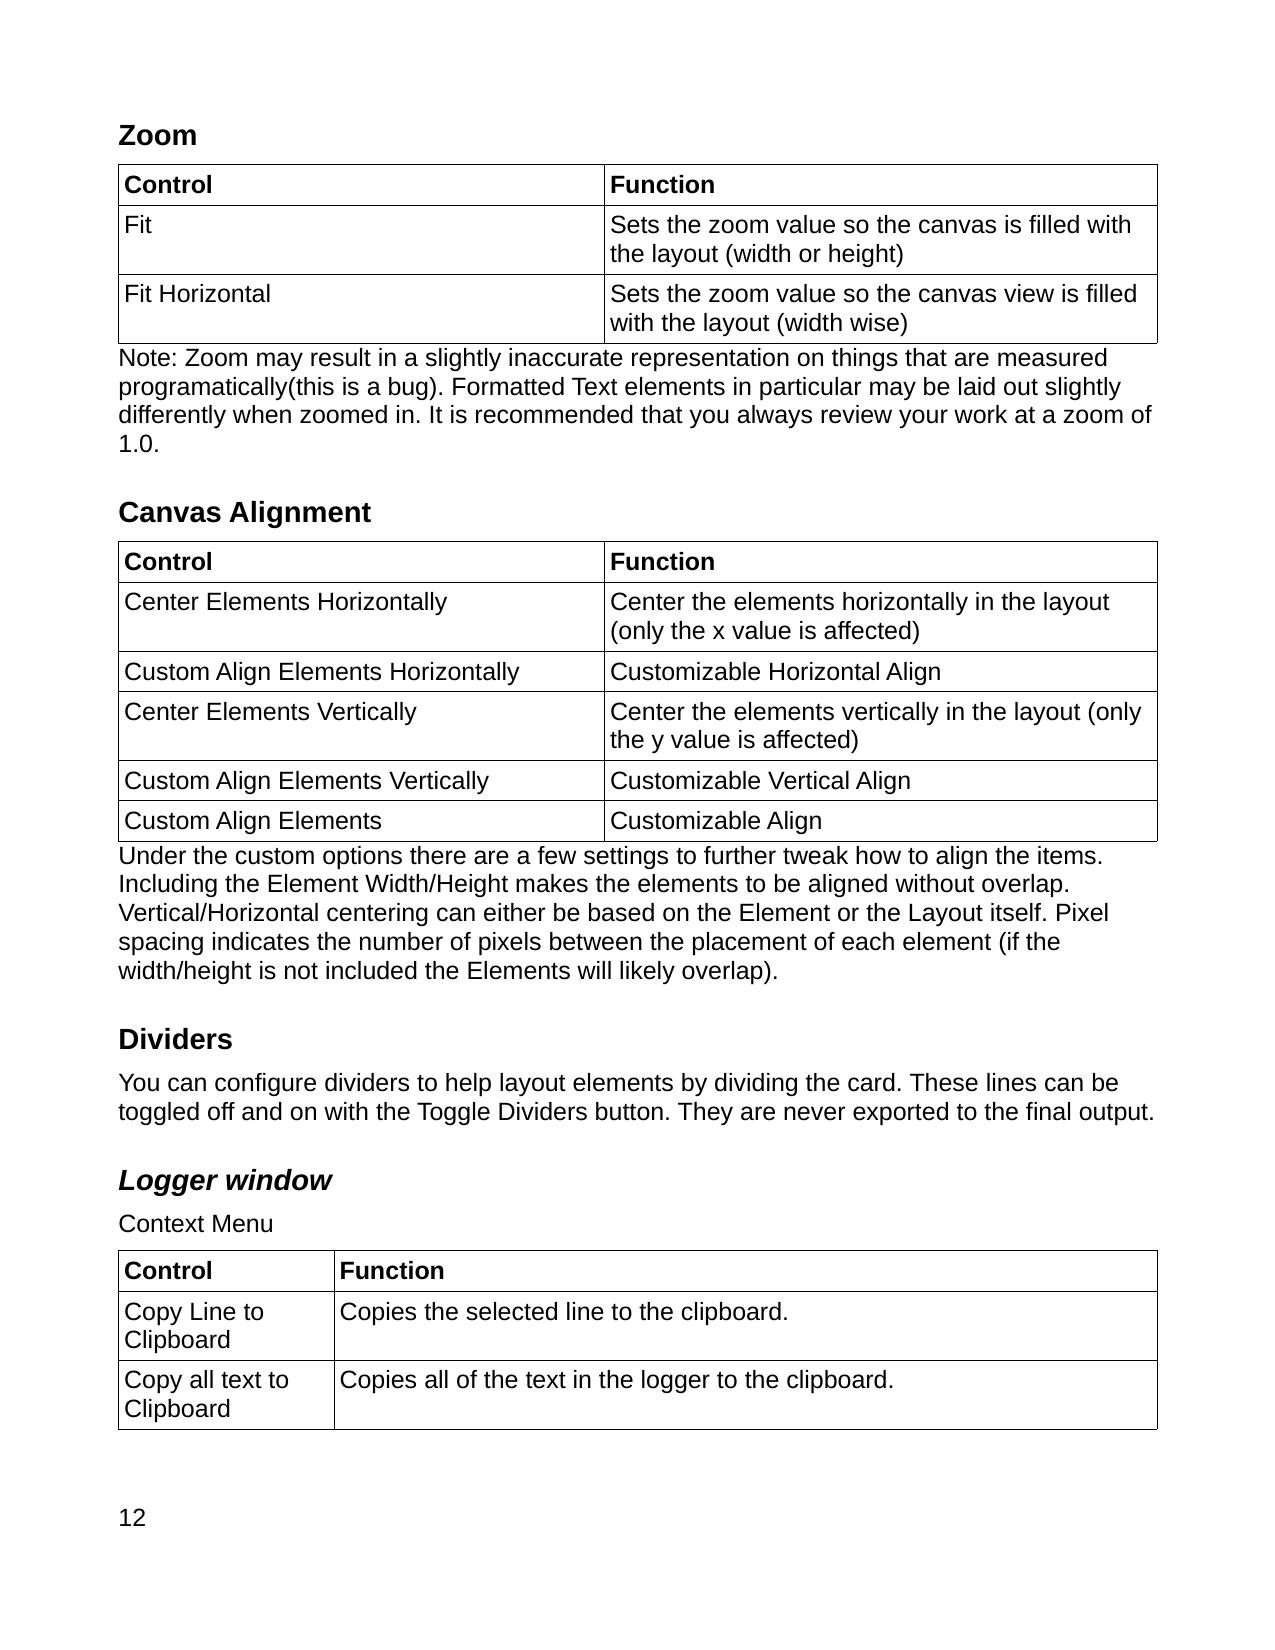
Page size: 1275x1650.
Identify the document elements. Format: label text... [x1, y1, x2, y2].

table_cell Fit [119, 206, 604, 273]
table_cell Center Elements Horizontally [119, 583, 604, 651]
table_cell Customizable Vertical Align [605, 761, 1157, 800]
table_header Control [119, 542, 604, 582]
subtitle Dividers [118, 1022, 1157, 1056]
table_cell Sets the zoom value so the canvas is filled with the layout (width or height) [605, 206, 1157, 273]
table_cell Copy all text to Clipboard [119, 1361, 334, 1429]
text Note: Zoom may result in a slightly inaccurate representation on things that are measured programatically(this is a bug). Formatted Text elements in particular may be laid out slightly differently when zoomed in. It is recommended that you always review your work at a zoom of 1.0. [118, 344, 1157, 458]
table_header Function [605, 165, 1157, 204]
table_cell Custom Align Elements [119, 801, 604, 841]
table_cell Custom Align Elements Horizontally [119, 652, 604, 691]
table_cell Center Elements Vertically [119, 692, 604, 760]
text You can configure dividers to help layout elements by dividing the card. These lines can be toggled off and on with the Toggle Dividers button. They are never exported to the final output. [118, 1068, 1157, 1126]
table_header Control [119, 165, 604, 204]
table_header Control [119, 1251, 334, 1291]
subtitle Logger window [118, 1163, 1157, 1197]
table_cell Custom Align Elements Vertically [119, 761, 604, 800]
table_cell Center the elements horizontally in the layout (only the x value is affected) [605, 583, 1157, 651]
table_header Function [335, 1251, 1157, 1291]
table_cell Copy Line to Clipboard [119, 1292, 334, 1360]
table_cell Fit Horizontal [119, 275, 604, 343]
table_cell Customizable Horizontal Align [605, 652, 1157, 691]
table_cell Center the elements vertically in the layout (only the y value is affected) [605, 692, 1157, 760]
table_cell Copies all of the text in the logger to the clipboard. [335, 1361, 1157, 1429]
subtitle Zoom [118, 118, 1157, 152]
table_cell Sets the zoom value so the canvas view is filled with the layout (width wise) [605, 275, 1157, 343]
table_cell Customizable Align [605, 801, 1157, 841]
text Context Menu [118, 1209, 1157, 1238]
text Under the custom options there are a few settings to further tweak how to align the items. Including the Element Width/Height makes the elements to be aligned without overlap. Vertical/Horizontal centering can either be based on the Element or the Layout itself. Pixel spacing indicates the number of pixels between the placement of each element (if the width/height is not included the Elements will likely overlap). [118, 842, 1157, 984]
table_header Function [605, 542, 1157, 582]
subtitle Canvas Alignment [118, 495, 1157, 529]
table_cell Copies the selected line to the clipboard. [335, 1292, 1157, 1360]
